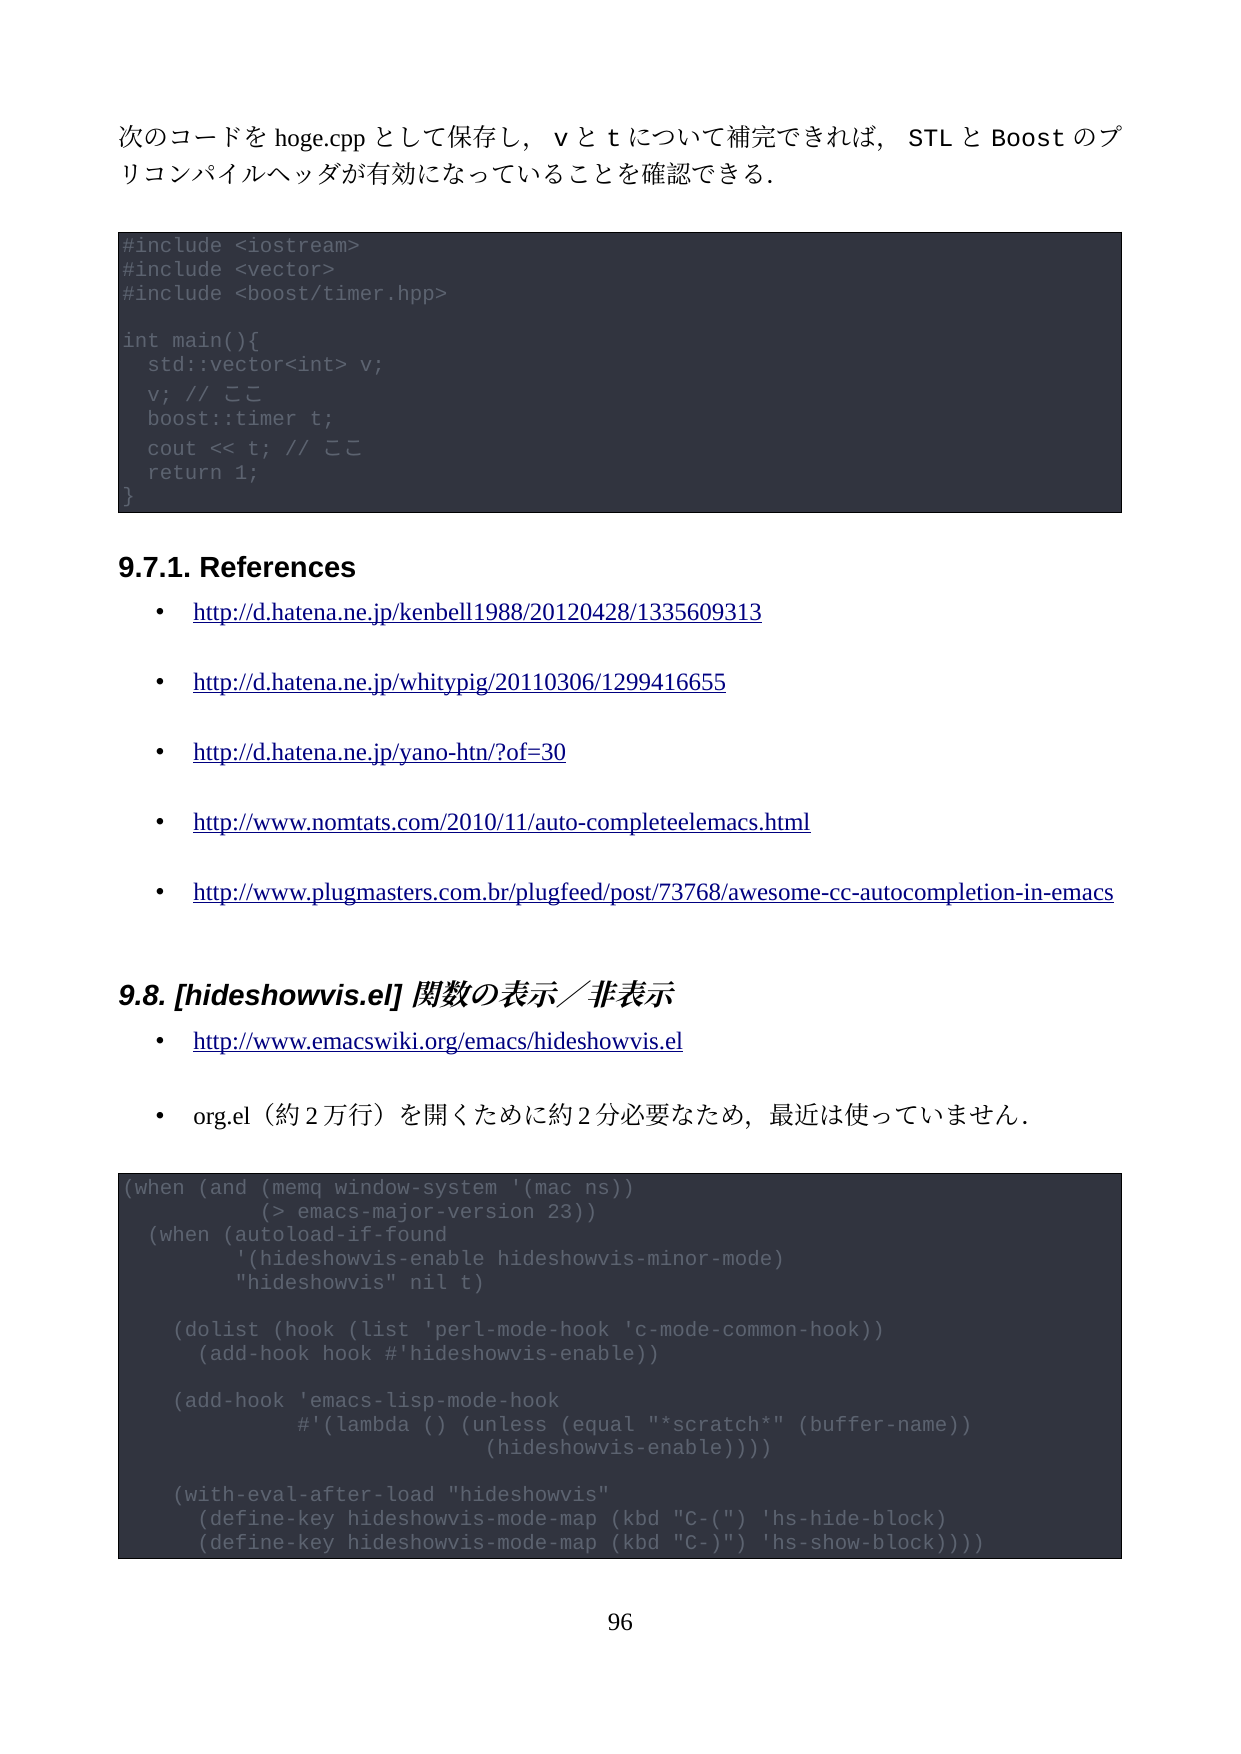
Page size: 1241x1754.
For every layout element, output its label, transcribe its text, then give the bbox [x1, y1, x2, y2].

text boost::timer t; [119, 404, 1121, 427]
subtitle References [118, 551, 1122, 584]
text (define-key hideshowvis-mode-map (kbd "C-(") 'hs-hide-block) [119, 1504, 1121, 1528]
text (hideshowvis-enable)))) [119, 1433, 1121, 1457]
list http://d.hatena.ne.jp/yano-htn/?of=30 [156, 737, 1122, 794]
text (add-hook hook #'hideshowvis-enable)) [119, 1339, 1121, 1362]
text #'(lambda () (unless (equal "*scratch*" (buffer-name)) [119, 1409, 1121, 1433]
text '(hideshowvis-enable hideshowvis-minor-mode) [119, 1244, 1121, 1268]
list http://www.nomtats.com/2010/11/auto-completeelemacs.html [156, 807, 1122, 864]
text return 1; [119, 458, 1121, 482]
text (when (and (memq window-system '(mac ns)) [119, 1174, 1121, 1197]
subtitle [hideshowvis.el] 関数の表示／非表示 [118, 972, 1122, 1013]
text } [119, 482, 1121, 512]
text 次のコードを hoge.cpp として保存し， v と t について補完できれば， STL と Boost のプリコンパイルヘッダが有効になっていることを確認できる． [118, 118, 1122, 219]
text v; // ここ [119, 373, 1121, 404]
text cout << t; // ここ [119, 427, 1121, 458]
list http://d.hatena.ne.jp/kenbell1988/20120428/1335609313 [156, 597, 1122, 654]
text (when (autoload-if-found [119, 1220, 1121, 1244]
text #include <boost/timer.hpp> [119, 279, 1121, 302]
list org.el（約2万行）を開くために約2分必要なため，最近は使っていません． [156, 1096, 1122, 1161]
text (define-key hideshowvis-mode-map (kbd "C-)") 'hs-show-block)))) [119, 1528, 1121, 1558]
list http://d.hatena.ne.jp/whitypig/20110306/1299416655 [156, 667, 1122, 724]
list http://www.emacswiki.org/emacs/hideshowvis.el [156, 1026, 1122, 1083]
text "hideshowvis" nil t) [119, 1268, 1121, 1291]
text #include <iostream> [119, 233, 1121, 255]
list http://www.plugmasters.com.br/plugfeed/post/73768/awesome-cc-autocompletion-in-emacs [156, 877, 1122, 934]
text (> emacs-major-version 23)) [119, 1197, 1121, 1220]
text std::vector<int> v; [119, 350, 1121, 373]
text (with-eval-after-load "hideshowvis" [119, 1481, 1121, 1504]
text #include <vector> [119, 255, 1121, 279]
text (dolist (hook (list 'perl-mode-hook 'c-mode-common-hook)) [119, 1315, 1121, 1339]
text (add-hook 'emacs-lisp-mode-hook [119, 1386, 1121, 1409]
text int main(){ [119, 326, 1121, 350]
